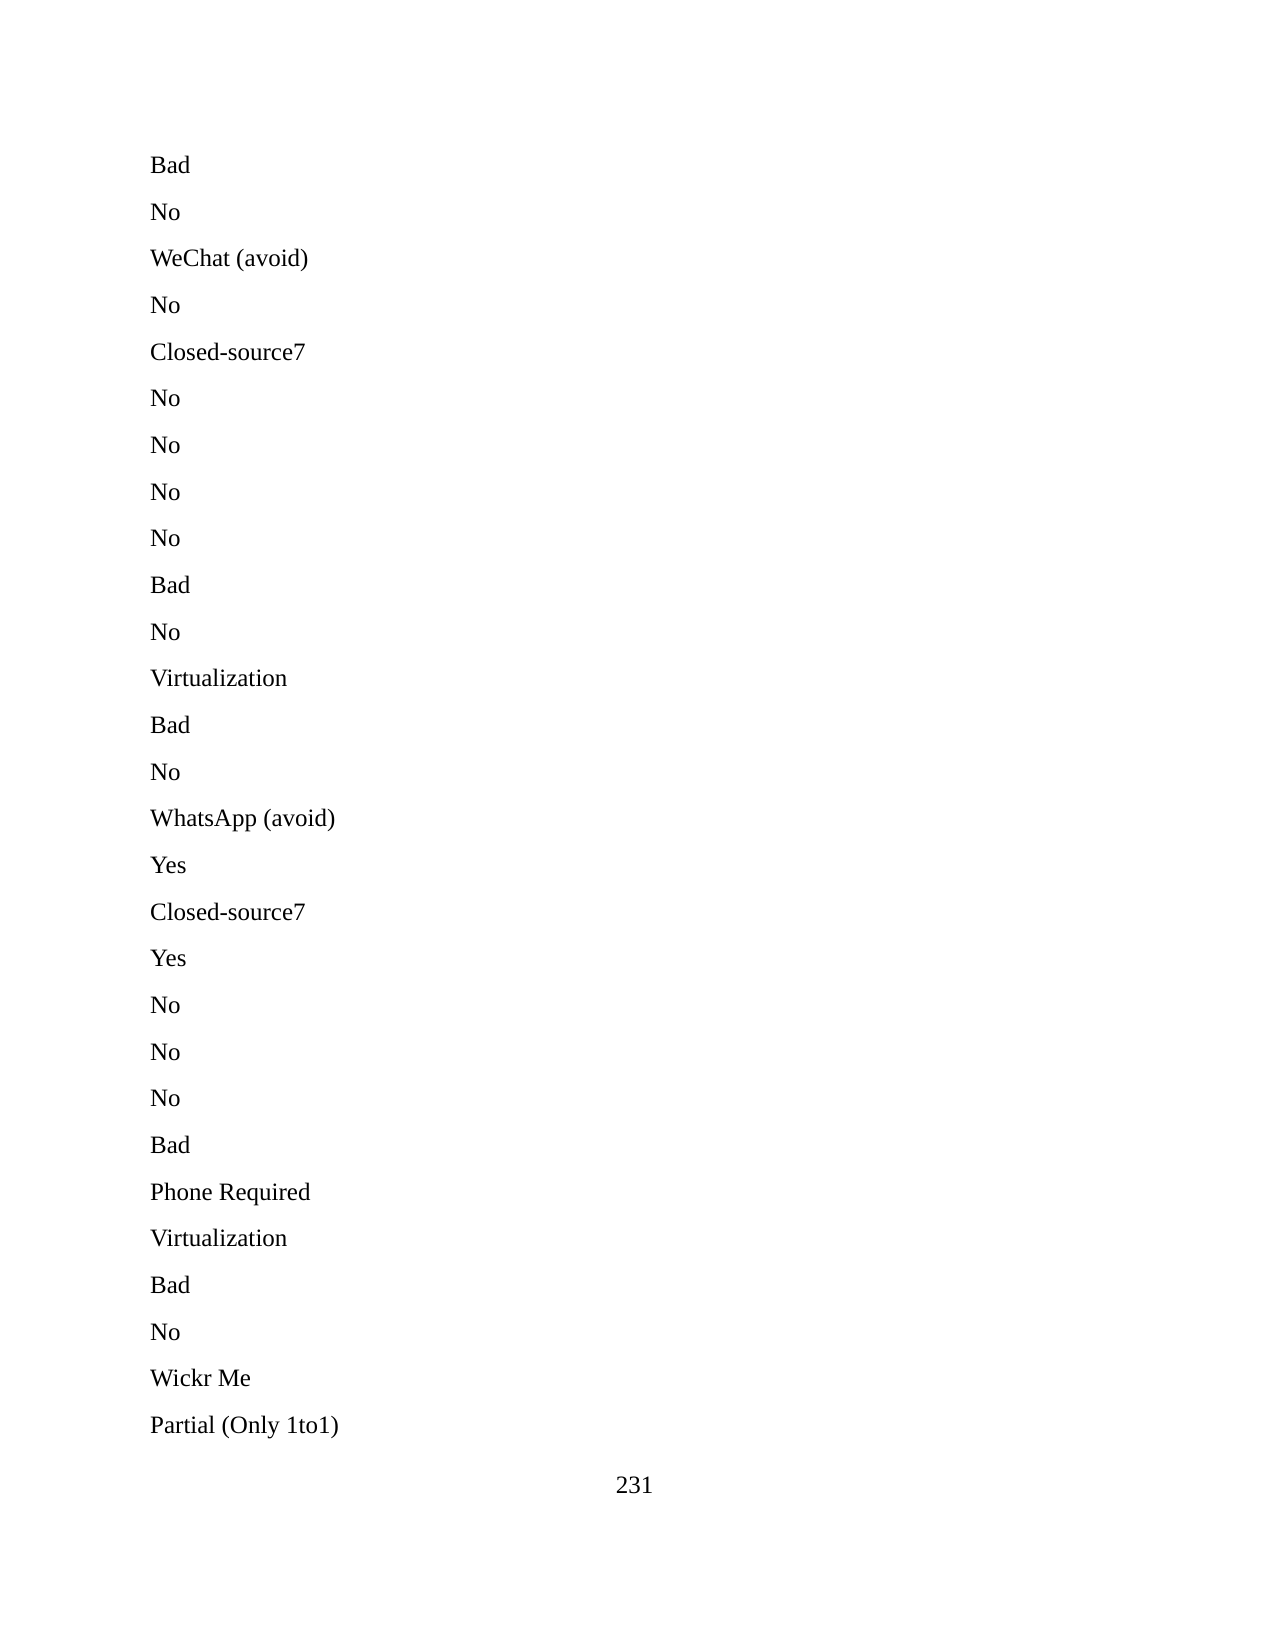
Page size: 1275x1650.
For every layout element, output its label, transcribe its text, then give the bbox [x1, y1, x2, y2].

text Closed-source7 [150, 897, 1125, 925]
text Closed-source7 [150, 337, 1125, 365]
text Yes [150, 850, 1125, 879]
text Virtualization [150, 663, 1125, 692]
text No [150, 1317, 1125, 1345]
text WhatsApp (avoid) [150, 803, 1125, 832]
text No [150, 523, 1125, 552]
text Bad [150, 1130, 1125, 1159]
text Bad [150, 710, 1125, 739]
text Bad [150, 570, 1125, 599]
text No [150, 290, 1125, 319]
text Yes [150, 943, 1125, 972]
text Bad [150, 1270, 1125, 1299]
text No [150, 197, 1125, 225]
text No [150, 617, 1125, 645]
text Virtualization [150, 1223, 1125, 1252]
text No [150, 990, 1125, 1019]
text Wickr Me [150, 1363, 1125, 1392]
text No [150, 383, 1125, 412]
text No [150, 430, 1125, 459]
text No [150, 757, 1125, 785]
text Phone Required [150, 1177, 1125, 1205]
text Bad [150, 150, 1125, 179]
text No [150, 1083, 1125, 1112]
text WeChat (avoid) [150, 243, 1125, 272]
text No [150, 1037, 1125, 1065]
text No [150, 477, 1125, 505]
text Partial (Only 1to1) [150, 1410, 1125, 1439]
